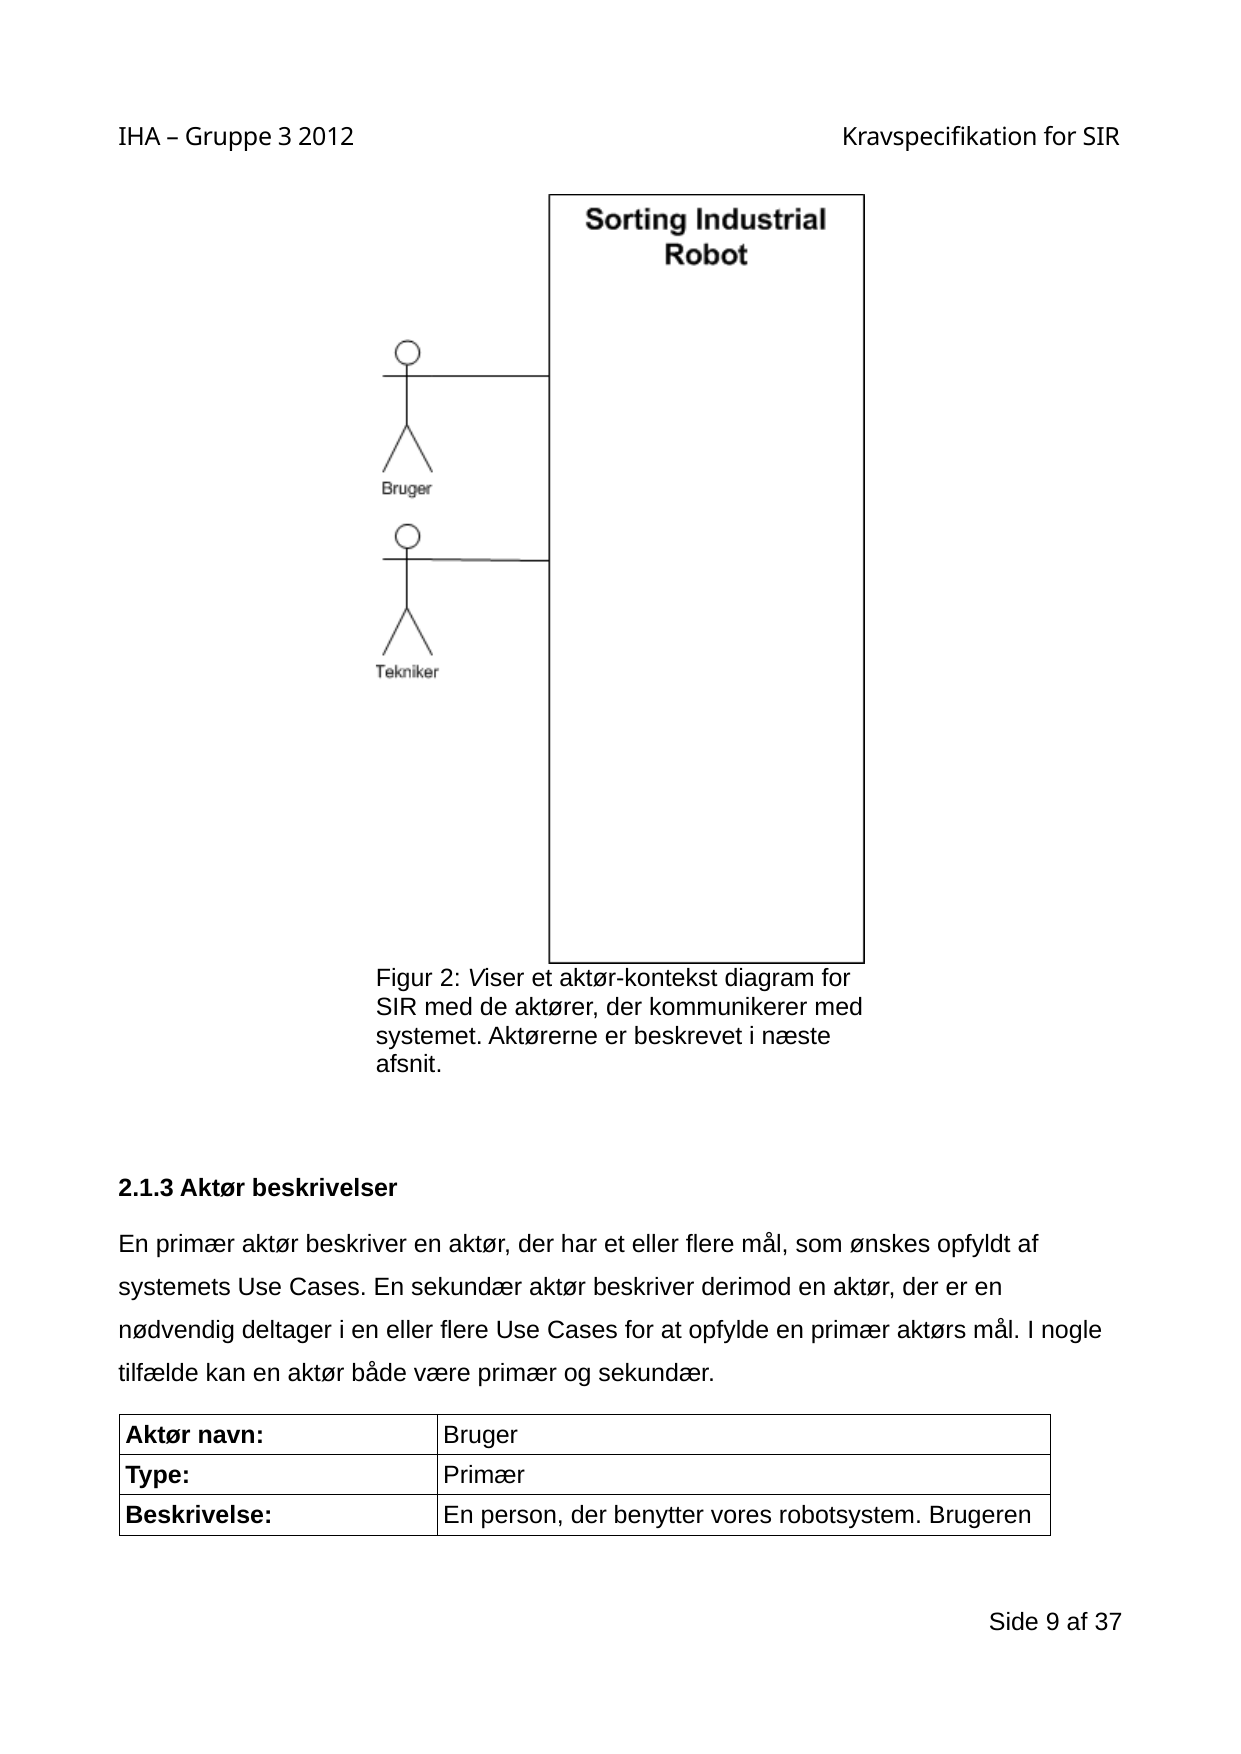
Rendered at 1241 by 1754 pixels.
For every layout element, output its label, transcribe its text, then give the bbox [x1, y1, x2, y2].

table_cell Beskrivelse: [120, 1495, 437, 1535]
subtitle 2.1.3 Aktør beskrivelser [118, 1173, 1122, 1202]
text Figur 2: Viser et aktør-kontekst diagram for SIR med de aktører, der kommunikerer med systemet. Aktørerne er beskrevet i næste afsnit. [376, 964, 865, 1078]
table_cell Primær [438, 1455, 1050, 1494]
text En primær aktør beskriver en aktør, der har et eller flere mål, som ønskes opfyldt af systemets Use Cases. En sekundær aktør beskriver derimod en aktør, der er en nødvendig deltager i en eller flere Use Cases for at opfylde en primær aktørs mål. I nogle tilfælde kan en aktør både være primær og sekundær. [118, 1229, 1122, 1387]
picture [375, 194, 865, 964]
table_header Bruger [438, 1415, 1050, 1454]
table_header Aktør navn: [120, 1415, 437, 1454]
table_cell Type: [120, 1455, 437, 1494]
table_cell En person, der benytter vores robotsystem. Brugeren [438, 1495, 1050, 1535]
